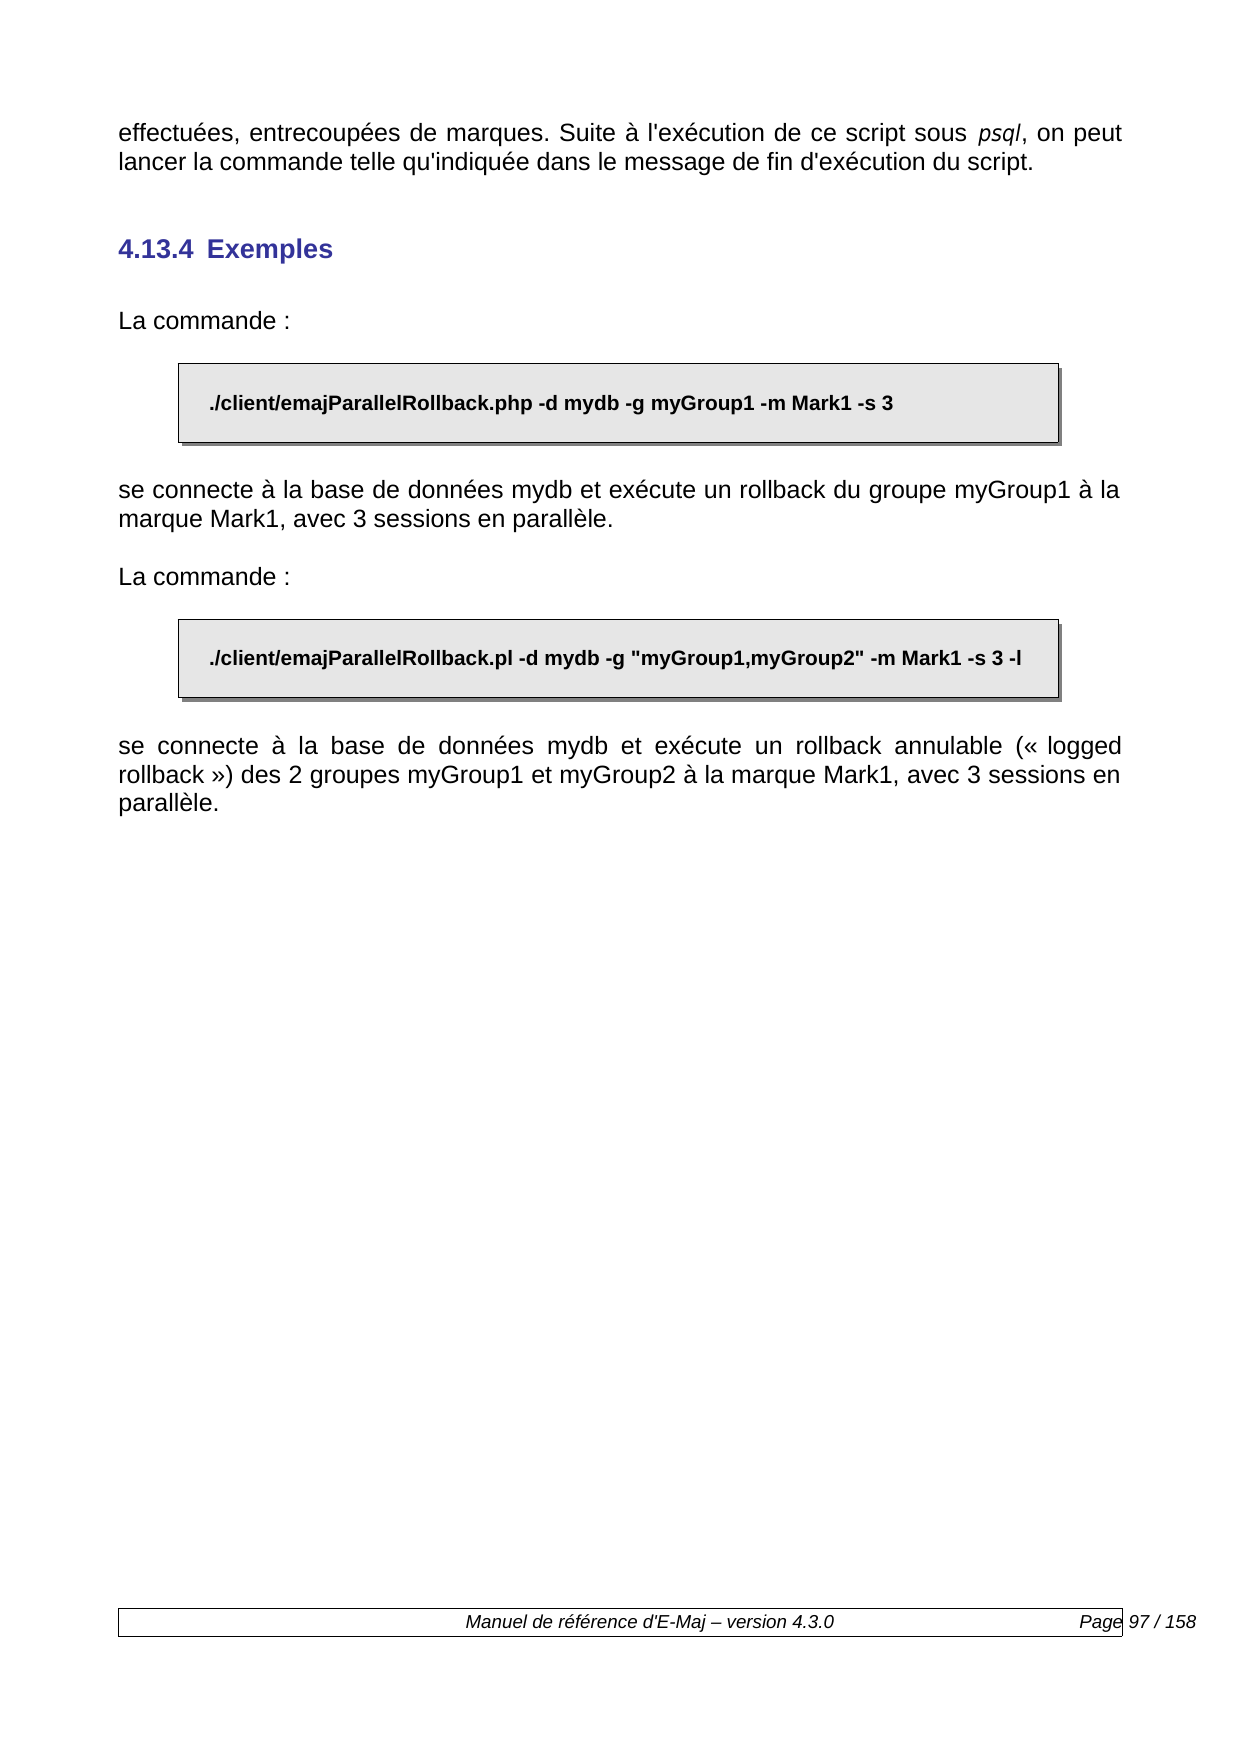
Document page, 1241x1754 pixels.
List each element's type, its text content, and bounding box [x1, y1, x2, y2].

text effectuées, entrecoupées de marques. Suite à l'exécution de ce script sous psql, on peut lancer la commande telle qu'indiquée dans le message de fin d'exécution du script. [118, 118, 1122, 176]
text La commande : [118, 561, 1122, 590]
text La commande : [118, 306, 1122, 334]
subtitle Exemples [118, 233, 1122, 264]
text se connecte à la base de données mydb et exécute un rollback du groupe myGroup1 à la marque Mark1, avec 3 sessions en parallèle. [118, 475, 1122, 533]
text ./client/emajParallelRollback.php -d mydb -g myGroup1 -m Mark1 -s 3 [179, 387, 1058, 411]
text ./client/emajParallelRollback.pl -d mydb -g "myGroup1,myGroup2" -m Mark1 -s 3 -l [179, 643, 1058, 667]
text se connecte à la base de données mydb et exécute un rollback annulable (« logged rollback ») des 2 groupes myGroup1 et myGroup2 à la marque Mark1, avec 3 sessions en parallèle. [118, 731, 1122, 817]
